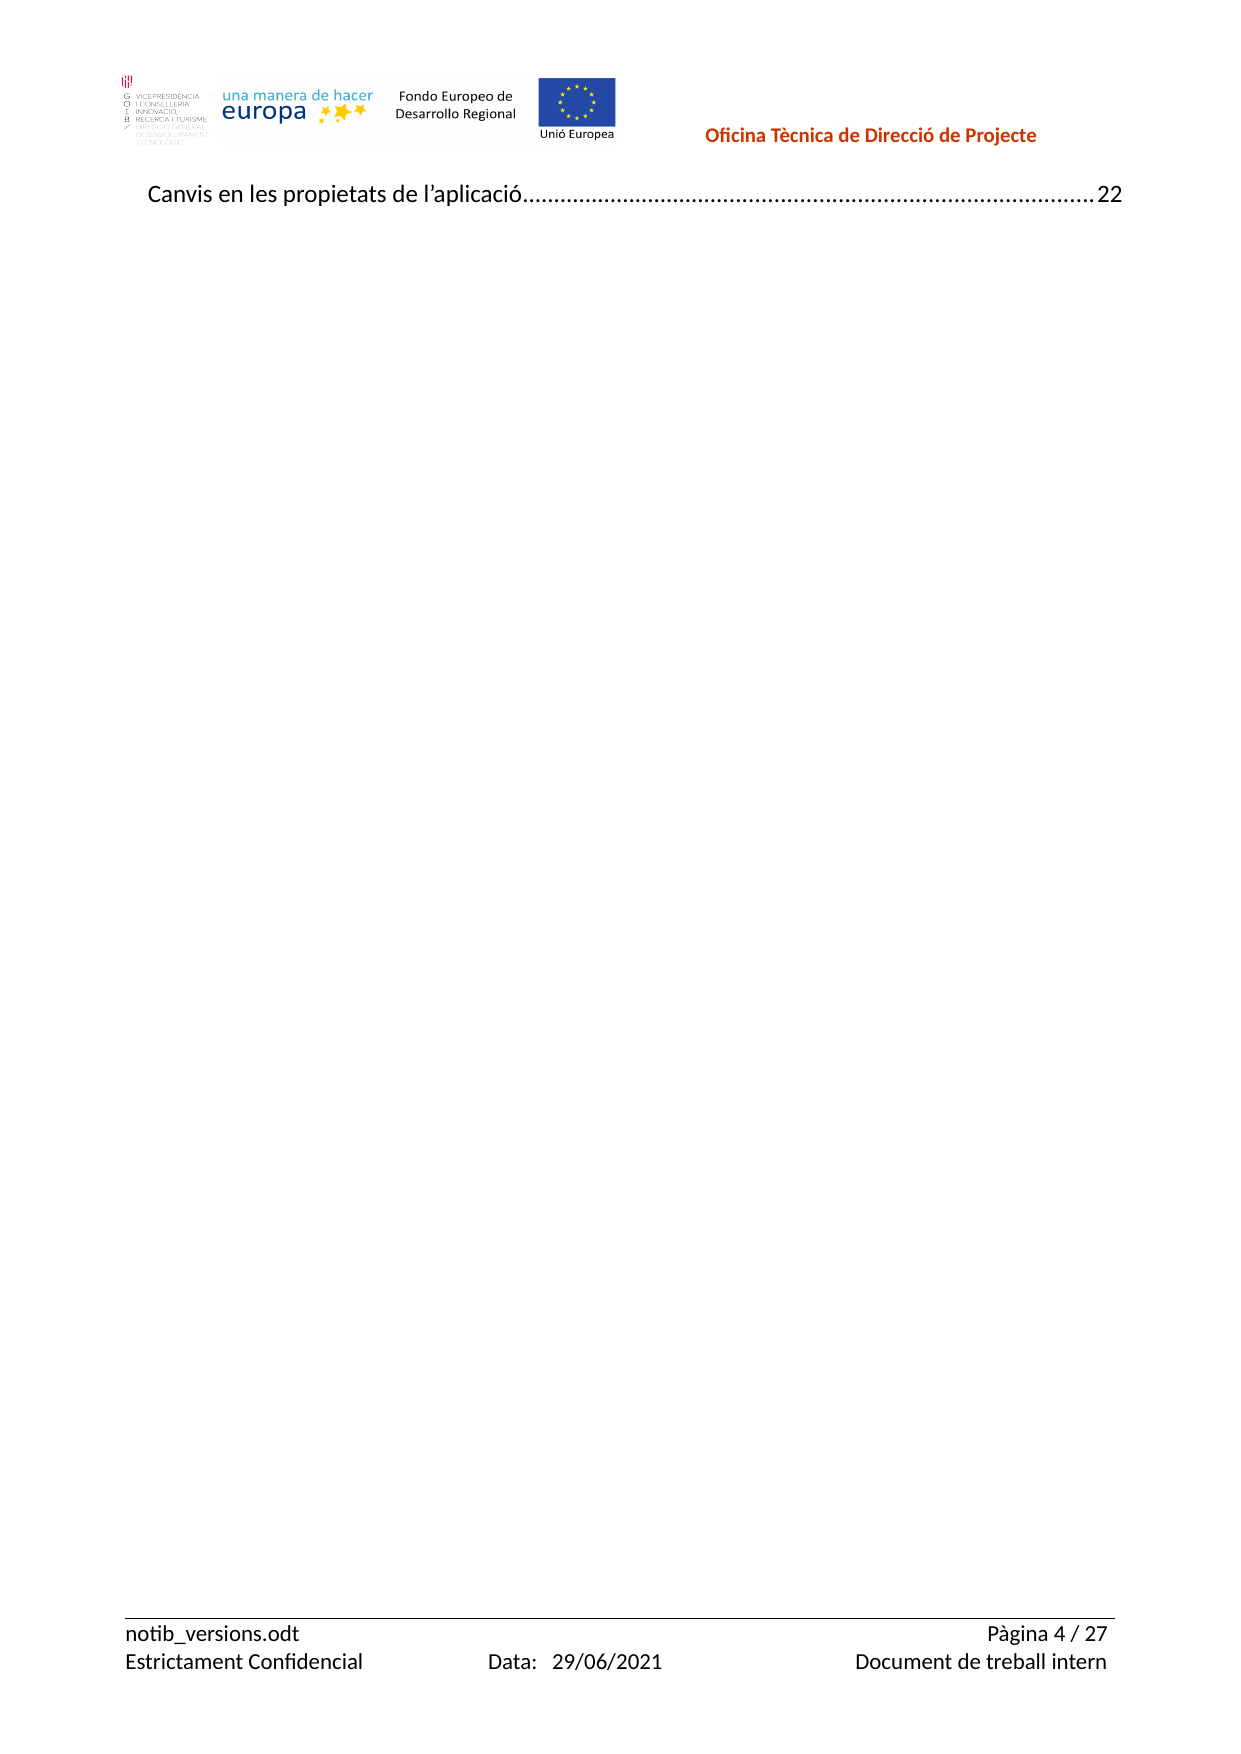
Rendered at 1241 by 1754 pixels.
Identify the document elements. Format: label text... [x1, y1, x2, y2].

text Canvis en les propietats de l’aplicació 22 [148, 178, 1122, 208]
picture [118, 73, 213, 147]
picture [219, 73, 621, 147]
